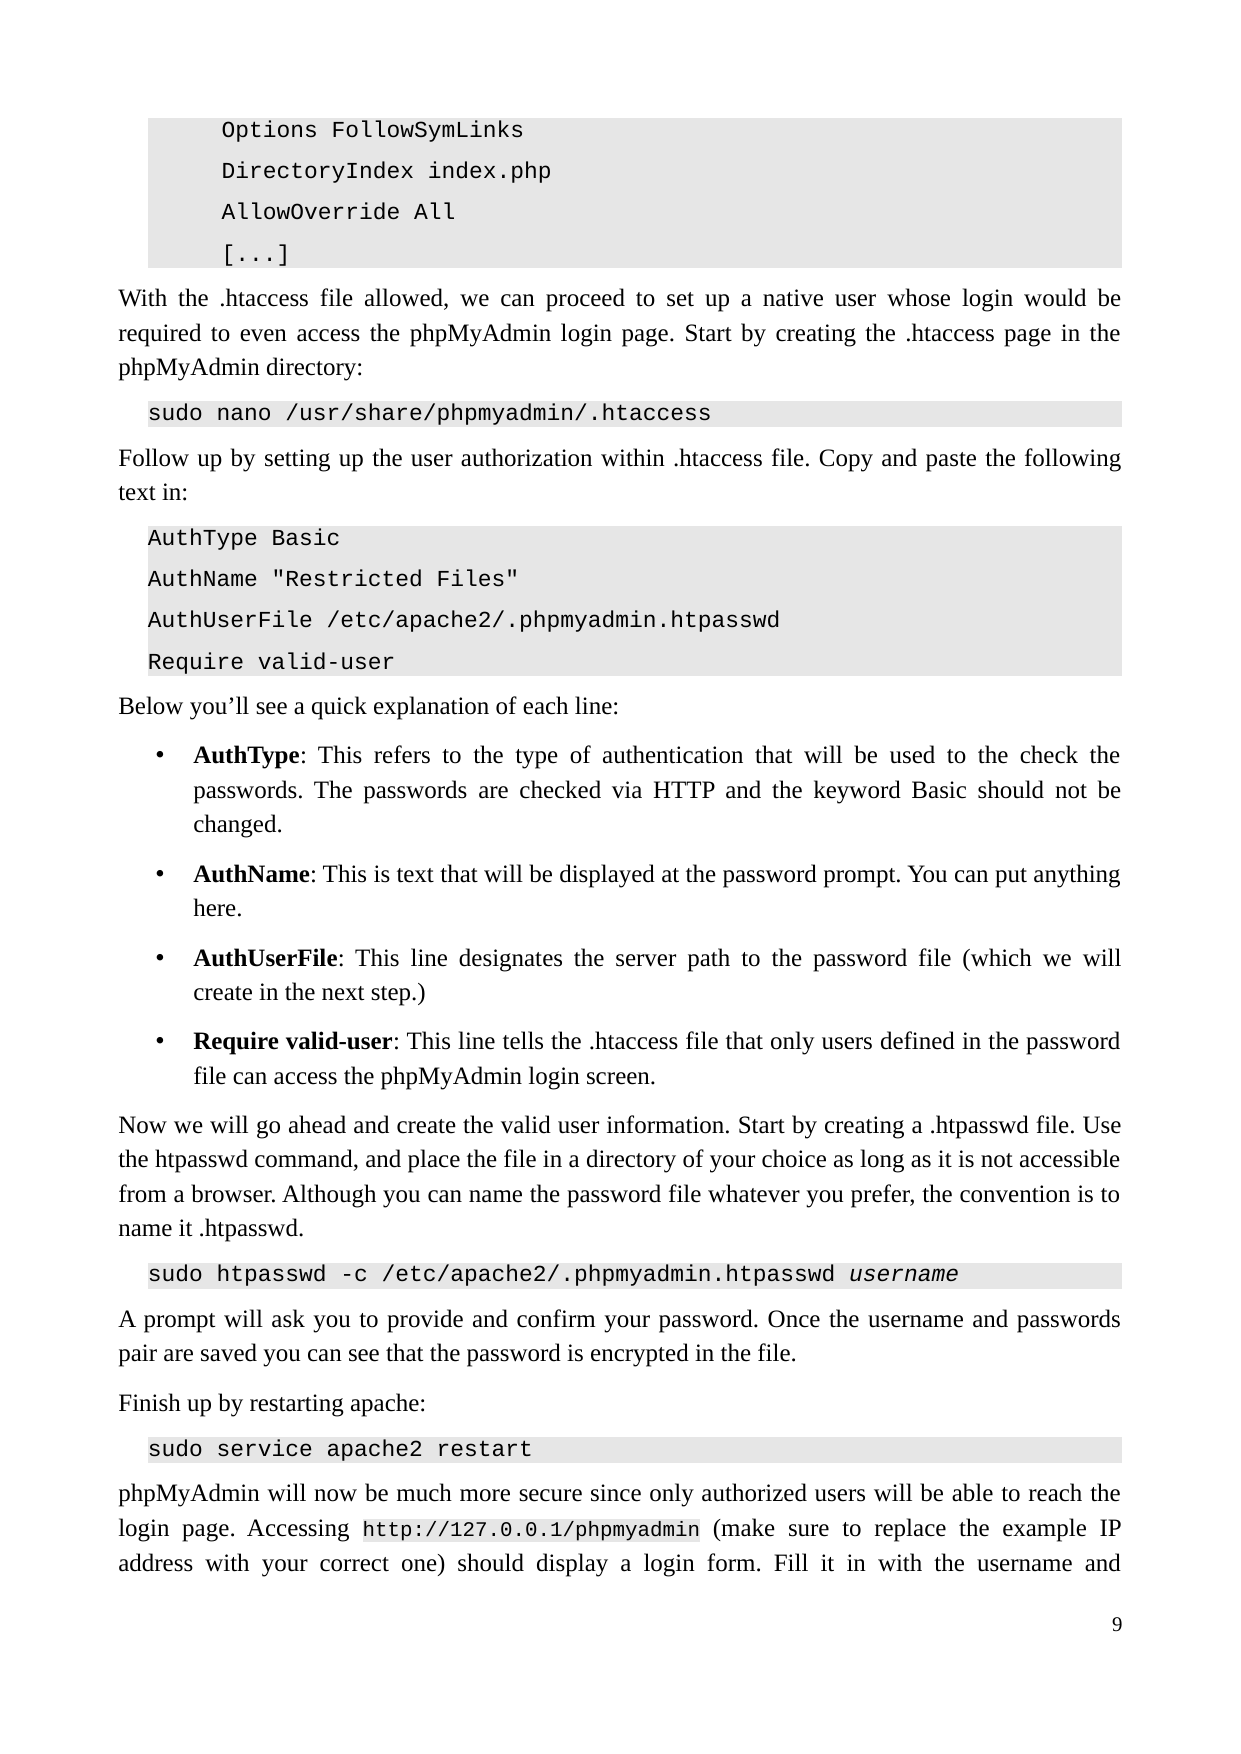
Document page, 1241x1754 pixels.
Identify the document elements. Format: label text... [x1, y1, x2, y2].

list Require valid-user: This line tells the .htaccess file that only users defined in the password file can access the phpMyAdmin login screen. [156, 1026, 1122, 1089]
text sudo nano /usr/share/phpmyadmin/.htaccess [148, 401, 1122, 427]
text Options FollowSymLinks [148, 118, 1122, 144]
text sudo htpasswd -c /etc/apache2/.phpmyadmin.htpasswd username [148, 1263, 1122, 1289]
text Below you’ll see a quick explanation of each line: [118, 691, 1122, 720]
text Follow up by setting up the user authorization within .htaccess file. Copy and paste the following text in: [118, 443, 1122, 506]
text A prompt will ask you to provide and confirm your password. Once the username and passwords pair are saved you can see that the password is encrypted in the file. [118, 1304, 1122, 1367]
list AuthName: This is text that will be displayed at the password prompt. You can put anything here. [156, 859, 1122, 922]
list AuthType: This refers to the type of authentication that will be used to the check the passwords. The passwords are checked via HTTP and the keyword Basic should not be changed. [156, 741, 1122, 838]
text Require valid-user [148, 650, 1122, 676]
text AuthUserFile /etc/apache2/.phpmyadmin.htpasswd [148, 609, 1122, 635]
text DirectoryIndex index.php [148, 159, 1122, 185]
text Finish up by restarting apache: [118, 1388, 1122, 1417]
list AuthUserFile: This line designates the server path to the password file (which we will create in the next step.) [156, 943, 1122, 1006]
text sudo service apache2 restart [148, 1437, 1122, 1463]
text phpMyAdmin will now be much more secure since only authorized users will be able to reach the login page. Accessing http://127.0.0.1/phpmyadmin (make sure to replace the example IP address with your correct one) should display a login form. Fill it in with the username and [118, 1478, 1122, 1577]
text Now we will go ahead and create the valid user information. Start by creating a .htpasswd file. Use the htpasswd command, and place the file in a directory of your choice as long as it is not accessible from a browser. Although you can name the password file whatever you prefer, the convention is to name it .htpasswd. [118, 1110, 1122, 1242]
text AuthType Basic [148, 526, 1122, 552]
text [...] [148, 242, 1122, 268]
text With the .htaccess file allowed, we can proceed to set up a native user whose login would be required to even access the phpMyAdmin login page. Start by creating the .htaccess page in the phpMyAdmin directory: [118, 283, 1122, 381]
text AllowOverride All [148, 201, 1122, 227]
text AuthName "Restricted Files" [148, 568, 1122, 593]
